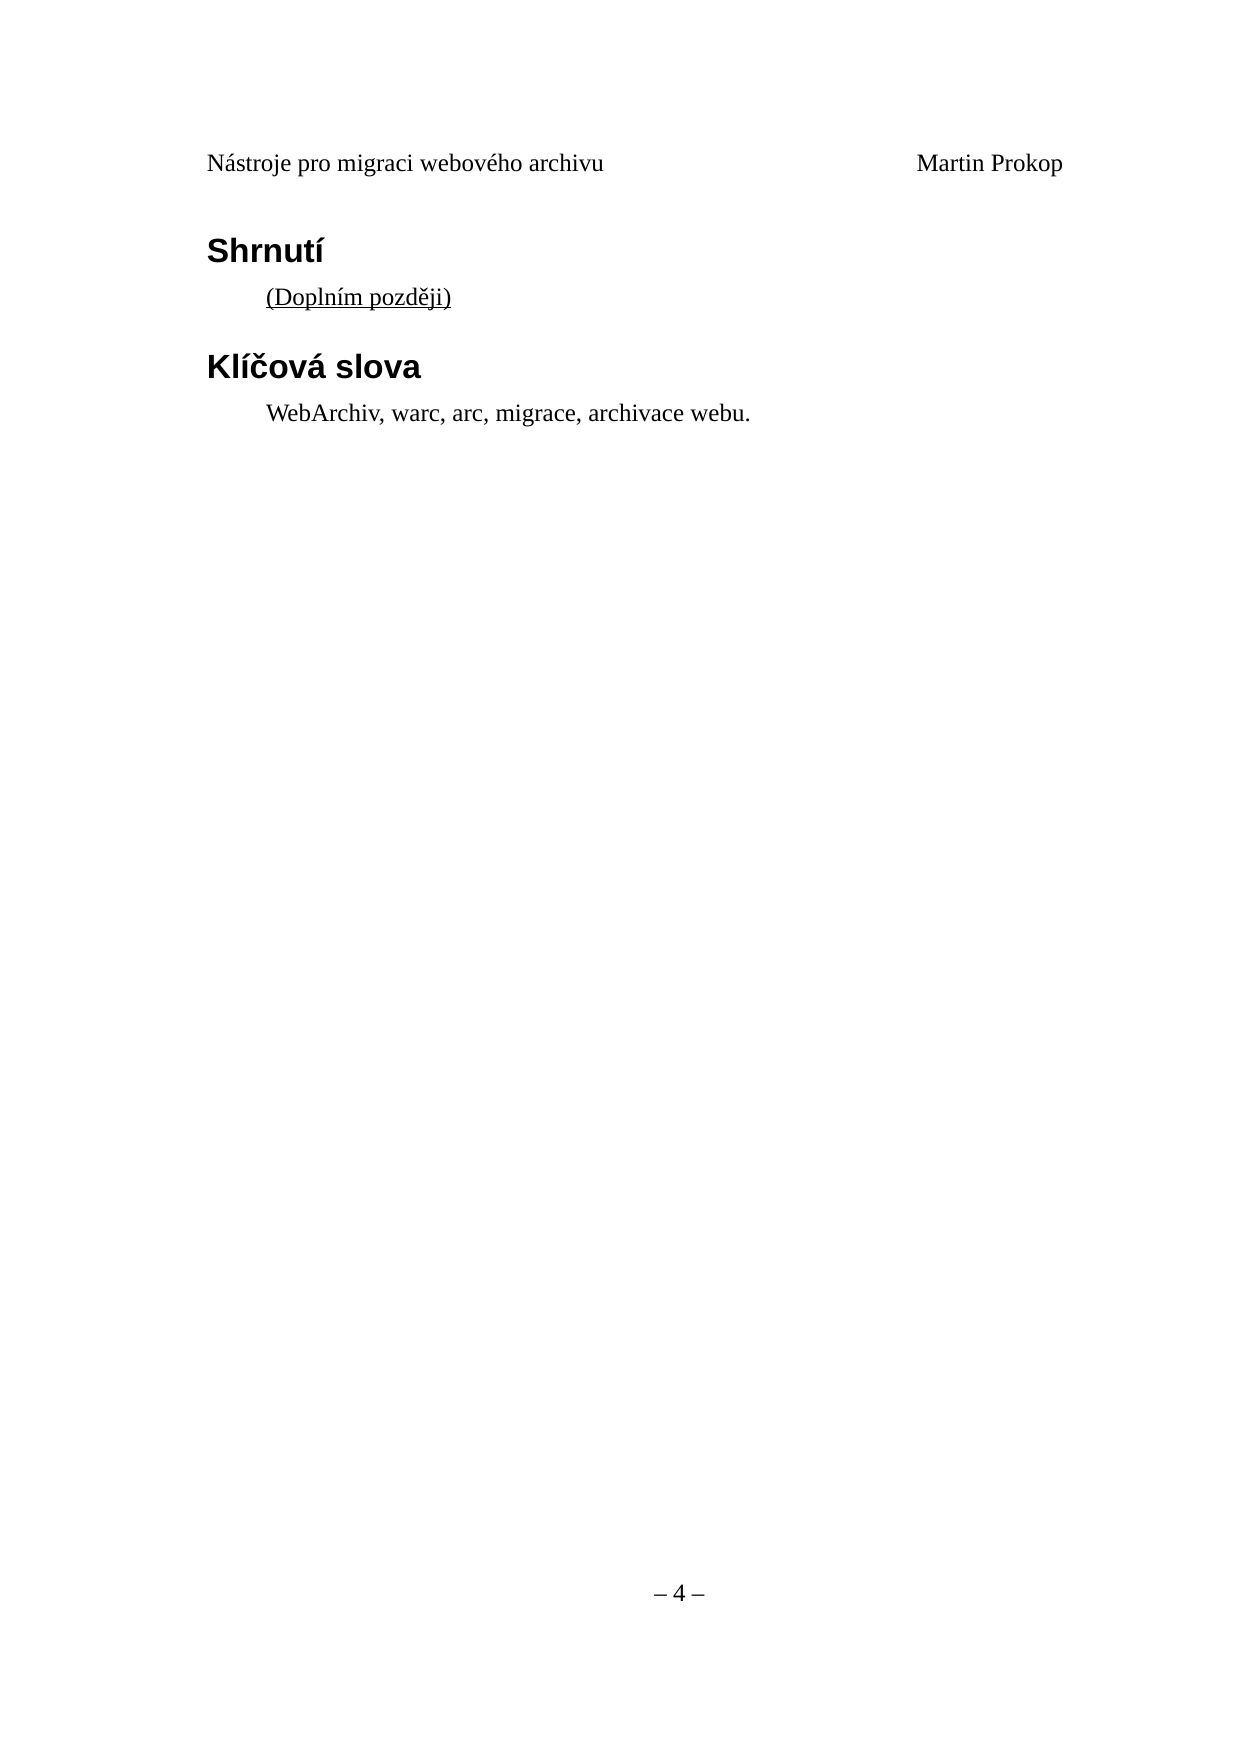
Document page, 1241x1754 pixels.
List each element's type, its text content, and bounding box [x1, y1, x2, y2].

text WebArchiv, warc, arc, migrace, archivace webu. [207, 398, 1093, 427]
text (Doplním později) [207, 282, 1093, 311]
subtitle Klíčová slova [207, 347, 1093, 386]
subtitle Shrnutí [207, 231, 1093, 269]
